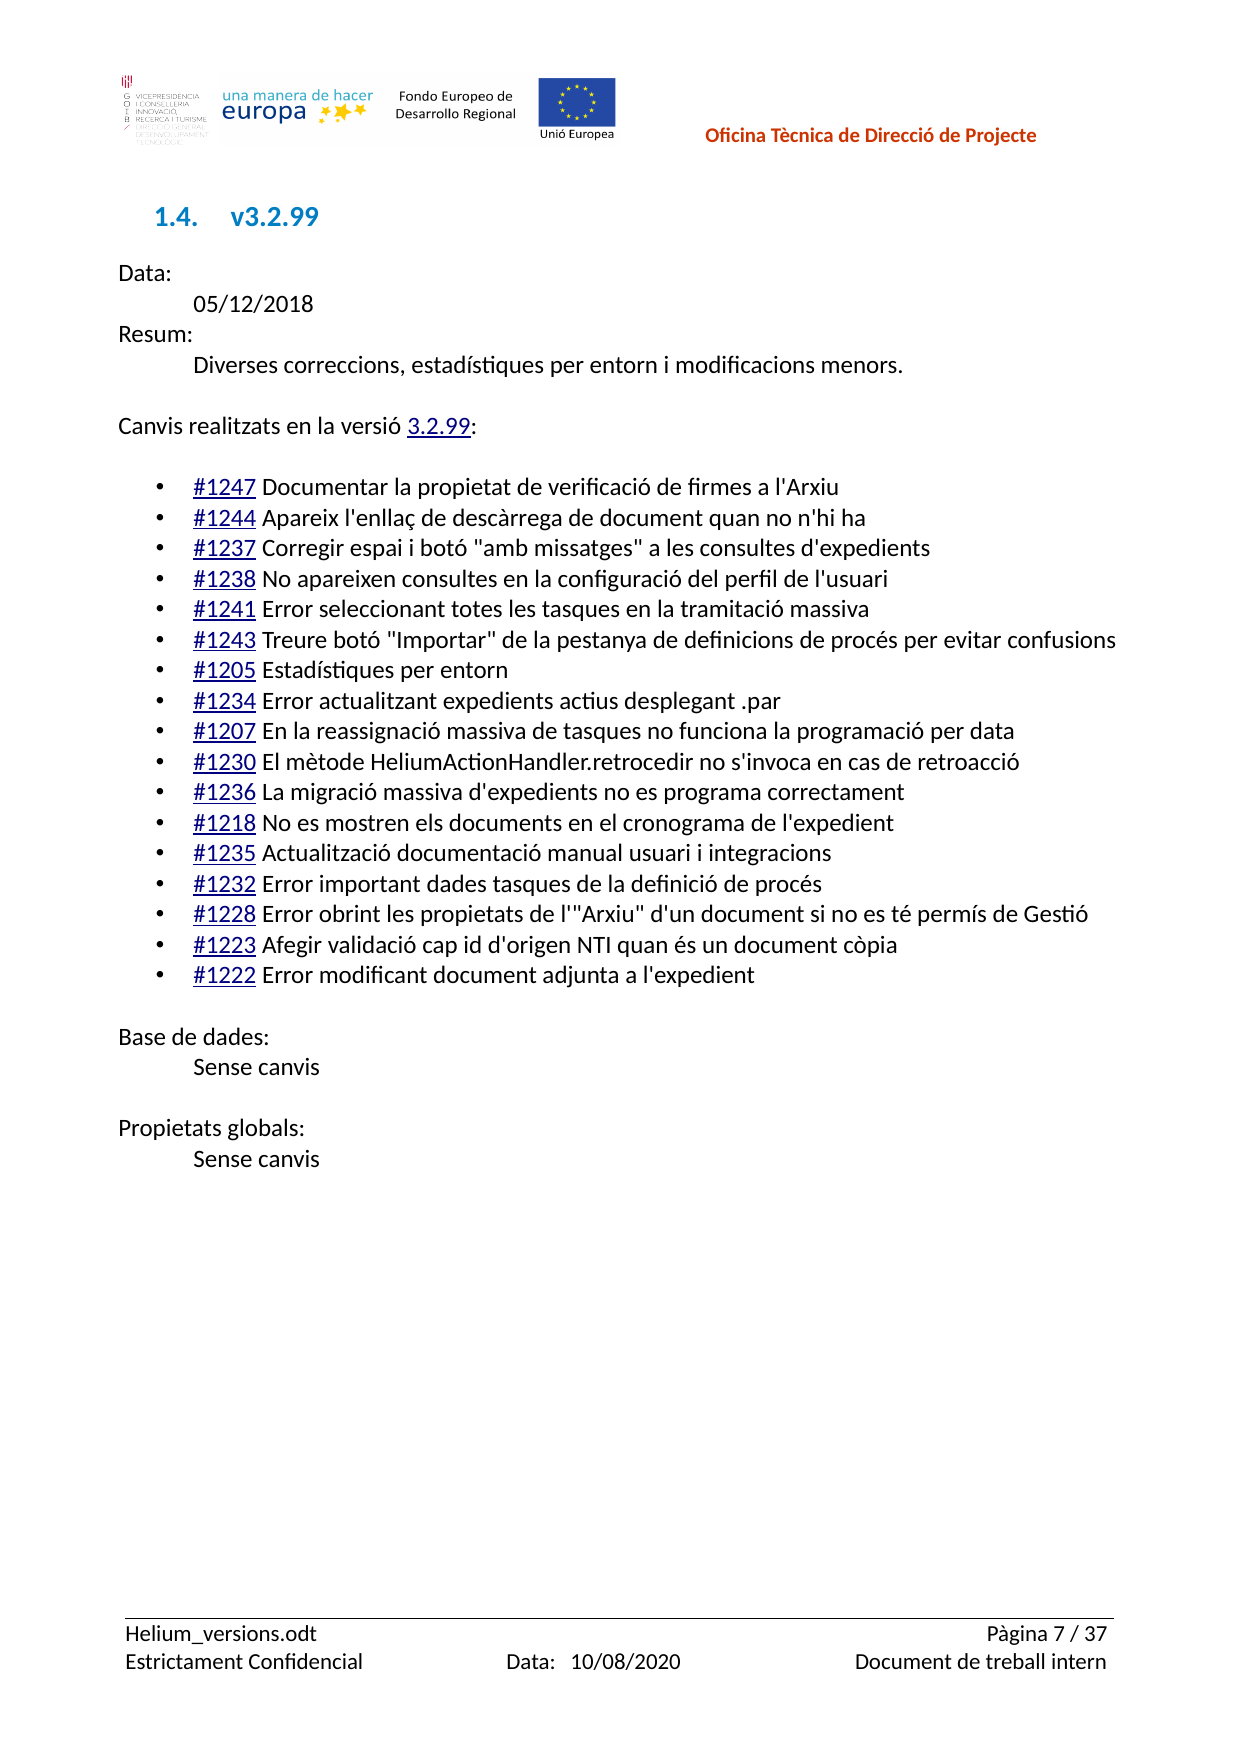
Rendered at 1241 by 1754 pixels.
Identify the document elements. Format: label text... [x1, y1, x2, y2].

text Base de dades: [118, 1021, 1122, 1051]
list #1235 Actualització documentació manual usuari i integracions [156, 837, 1122, 868]
picture [219, 73, 621, 147]
list #1243 Treure botó "Importar" de la pestanya de definicions de procés per evitar confusions [156, 624, 1122, 654]
list #1223 Afegir validació cap id d'origen NTI quan és un document còpia [156, 929, 1122, 959]
list #1207 En la reassignació massiva de tasques no funciona la programació per data [156, 715, 1122, 746]
list #1237 Corregir espai i botó "amb missatges" a les consultes d'expedients [156, 532, 1122, 563]
list #1230 El mètode HeliumActionHandler.retrocedir no s'invoca en cas de retroacció [156, 746, 1122, 776]
list #1205 Estadístiques per entorn [156, 654, 1122, 685]
text Sense canvis [118, 1143, 1122, 1173]
text 05/12/2018 [118, 288, 1122, 319]
list #1236 La migració massiva d'expedients no es programa correctament [156, 776, 1122, 807]
text Resum: [118, 319, 1122, 349]
picture [118, 73, 213, 147]
list #1228 Error obrint les propietats de l'"Arxiu" d'un document si no es té permís de Gestió [156, 898, 1122, 929]
list #1218 No es mostren els documents en el cronograma de l'expedient [156, 807, 1122, 837]
subtitle v3.2.99 [153, 198, 1122, 234]
list #1244 Apareix l'enllaç de descàrrega de document quan no n'hi ha [156, 502, 1122, 532]
list #1222 Error modificant document adjunta a l'expedient [156, 959, 1122, 990]
text Diverses correccions, estadístiques per entorn i modificacions menors. [118, 349, 1122, 380]
text Sense canvis [118, 1051, 1122, 1082]
text Canvis realitzats en la versió 3.2.99: [118, 410, 1122, 441]
list #1247 Documentar la propietat de verificació de firmes a l'Arxiu [156, 471, 1122, 502]
list #1234 Error actualitzant expedients actius desplegant .par [156, 685, 1122, 715]
list #1238 No apareixen consultes en la configuració del perfil de l'usuari [156, 563, 1122, 593]
text Data: [118, 258, 1122, 288]
list #1232 Error important dades tasques de la definició de procés [156, 868, 1122, 898]
list #1241 Error seleccionant totes les tasques en la tramitació massiva [156, 593, 1122, 624]
text Propietats globals: [118, 1112, 1122, 1143]
